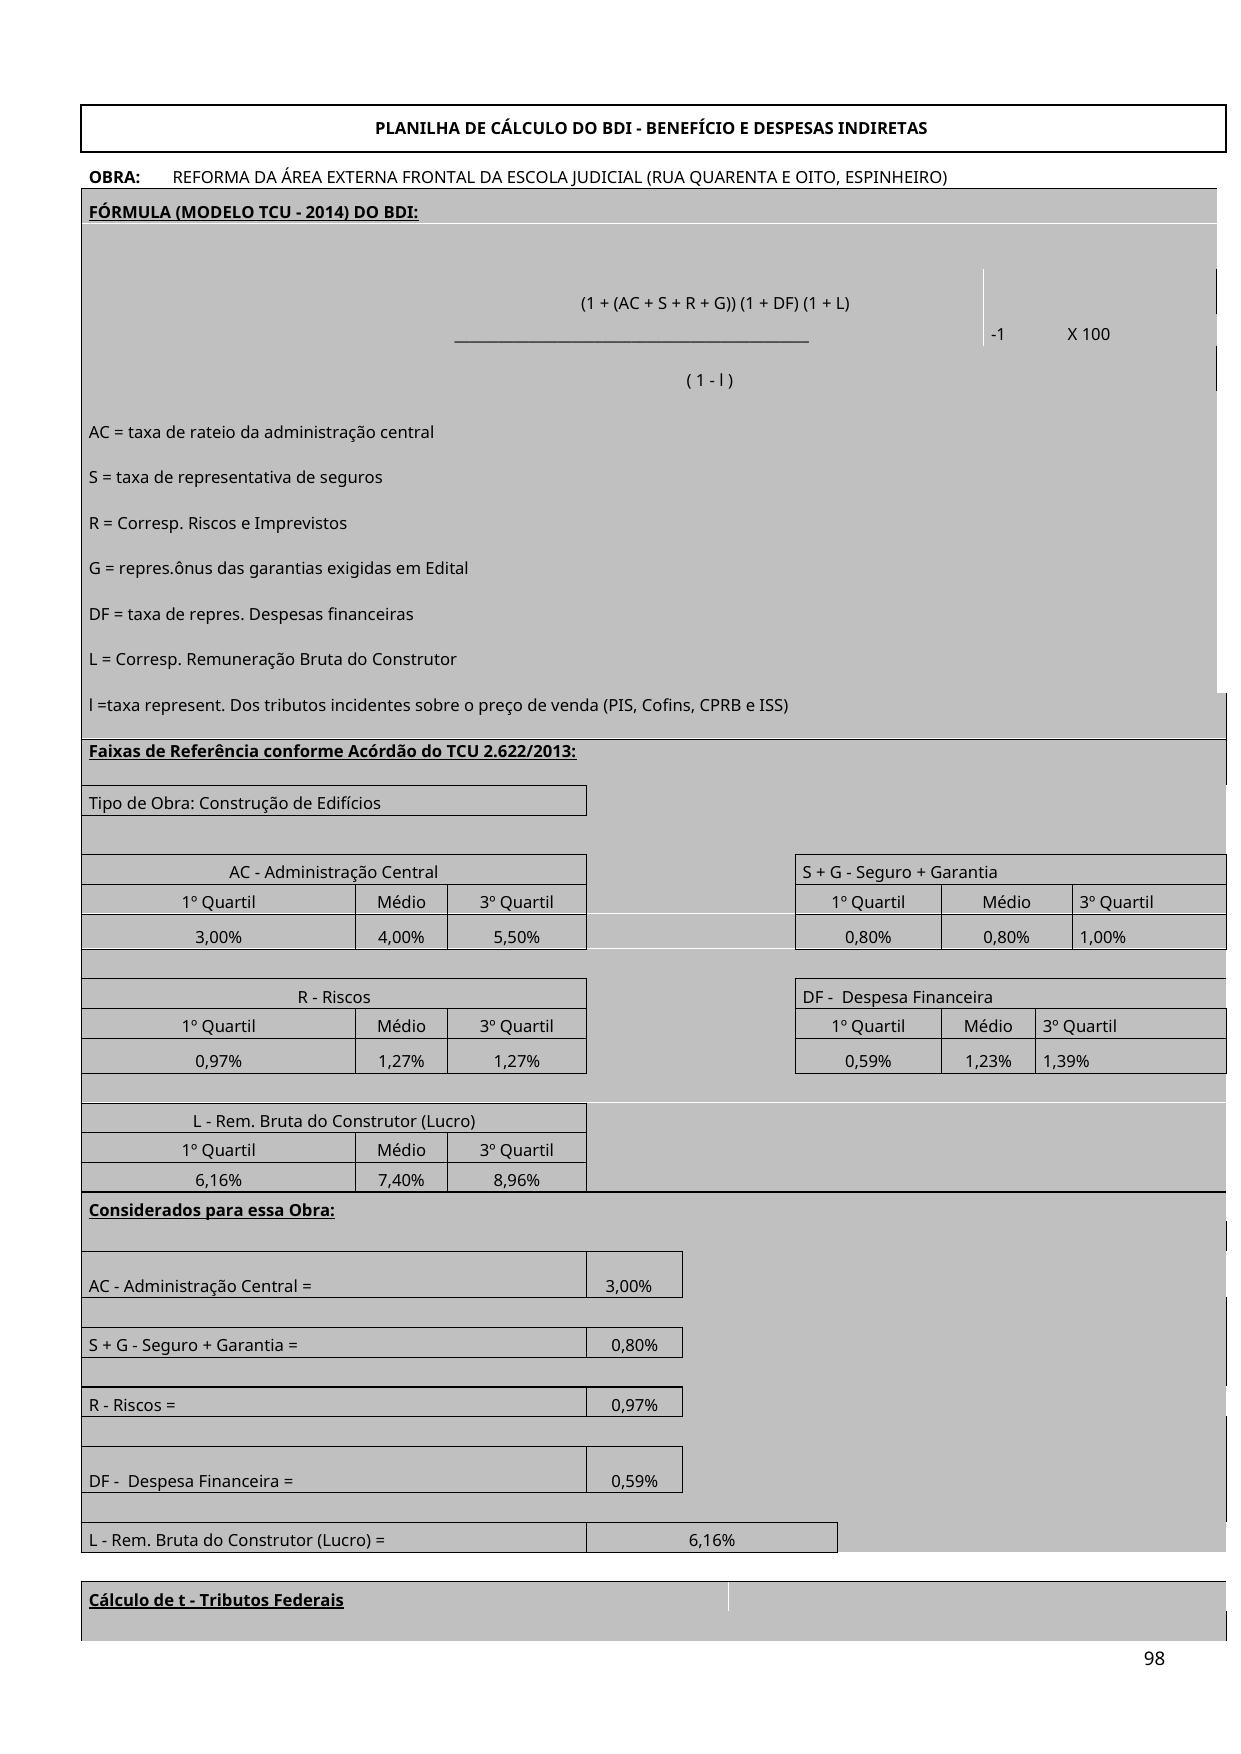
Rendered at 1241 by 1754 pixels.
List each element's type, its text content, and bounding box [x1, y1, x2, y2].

table_cell [1226, 391, 1240, 421]
table_cell [683, 1446, 1226, 1492]
table_cell [984, 269, 1216, 314]
table_cell R - Riscos [82, 979, 586, 1008]
table_cell [1227, 1357, 1240, 1386]
table_cell [1226, 949, 1240, 978]
table_cell L - Rem. Bruta do Construtor (Lucro) = [82, 1523, 586, 1552]
table_cell [1226, 1581, 1240, 1611]
table_cell [587, 1193, 1226, 1221]
table_cell [1217, 511, 1226, 557]
table_cell [1217, 224, 1226, 269]
table_cell 0,80% [587, 1328, 682, 1357]
table_cell [1226, 602, 1240, 648]
table_cell [1226, 785, 1240, 815]
table_cell [1226, 1522, 1240, 1552]
table_cell 5,50% [448, 915, 586, 948]
table_cell Médio [942, 885, 1072, 913]
table_cell [587, 914, 795, 948]
table_cell [587, 1162, 1226, 1191]
table_cell 1º Quartil [82, 1009, 355, 1038]
table_cell [81, 1552, 1226, 1581]
table_cell [587, 1357, 865, 1386]
table_cell [1227, 1008, 1240, 1038]
table_cell [1226, 421, 1240, 466]
table_cell [82, 950, 356, 978]
table_cell DF - Despesa Financeira = [82, 1447, 586, 1492]
table_cell [356, 314, 447, 346]
table_cell [1217, 466, 1226, 511]
table_cell 3,00% [82, 915, 355, 948]
table_cell [1217, 648, 1226, 693]
table_cell [865, 1416, 1226, 1446]
table_cell 3º Quartil [448, 1133, 586, 1162]
table_cell [447, 1388, 586, 1416]
table_cell AC - Administração Central [82, 855, 586, 884]
table_cell 1º Quartil [82, 1133, 355, 1162]
table_cell [1226, 1191, 1240, 1221]
table_cell G = repres.ônus das garantias exigidas em Edital [82, 557, 1217, 602]
table_cell [1226, 1073, 1240, 1102]
table_cell ( 1 - l ) [447, 346, 946, 391]
table_cell AC = taxa de rateio da administração central [82, 421, 1217, 466]
table_cell [1227, 693, 1240, 738]
table_cell [1226, 648, 1240, 693]
table_cell 0,80% [942, 915, 1072, 948]
table_cell 1º Quartil [796, 1009, 941, 1038]
table_cell FÓRMULA (MODELO TCU - 2014) DO BDI: [82, 189, 1217, 223]
table_cell [683, 1251, 1226, 1297]
table_cell 1,00% [1073, 915, 1226, 948]
table_cell [587, 1073, 1226, 1102]
table_cell [587, 1416, 865, 1446]
table_cell [82, 224, 1217, 269]
table_cell [356, 269, 447, 314]
table_cell [82, 346, 356, 391]
table_cell [1227, 1038, 1240, 1073]
table_cell [1227, 1611, 1240, 1641]
table_cell 0,59% [796, 1039, 941, 1073]
table_cell [356, 346, 447, 391]
table_cell [1226, 269, 1240, 314]
table_cell [1226, 557, 1240, 602]
table_cell 0,80% [796, 915, 941, 948]
table_cell [1226, 224, 1240, 269]
table_cell [1217, 346, 1226, 391]
table_cell AC - Administração Central = [82, 1252, 586, 1297]
table_cell [1226, 346, 1240, 391]
table_cell [82, 1298, 587, 1327]
table_cell l =taxa represent. Dos tributos incidentes sobre o preço de venda (PIS, Cofins, CPRB e ISS) [82, 693, 1226, 738]
table_cell [1226, 1162, 1240, 1191]
table_cell [587, 978, 795, 1008]
table_cell [82, 1611, 285, 1641]
table_cell [795, 950, 941, 978]
table_cell 3,00% [587, 1252, 682, 1297]
table_cell REFORMA DA ÁREA EXTERNA FRONTAL DA ESCOLA JUDICIAL (RUA QUARENTA E OITO, ESPINHEIRO) [165, 153, 1217, 188]
table_cell Médio [356, 885, 447, 913]
table_cell [82, 1221, 587, 1251]
table_cell [1226, 1132, 1240, 1162]
table_cell [1226, 314, 1240, 346]
table_cell 1º Quartil [796, 885, 941, 913]
table_cell [587, 785, 1226, 815]
table_cell [1226, 188, 1240, 223]
table_cell [587, 1132, 1226, 1162]
table_cell [838, 1522, 1226, 1552]
table_cell 3º Quartil [448, 885, 586, 913]
table_cell [941, 950, 1226, 978]
table_cell [82, 1074, 356, 1102]
table_cell ________________________________________________ [447, 314, 983, 346]
table_cell [1226, 815, 1240, 854]
table_cell [587, 1297, 865, 1327]
table_cell [447, 1074, 587, 1102]
table_cell [1226, 1386, 1240, 1416]
table_cell [1227, 854, 1240, 884]
table_cell R - Riscos = [82, 1388, 447, 1416]
table_cell [1226, 151, 1240, 188]
table_cell [587, 884, 795, 913]
table_cell 6,16% [82, 1163, 355, 1191]
table_cell Médio [356, 1009, 447, 1038]
table_cell L - Rem. Bruta do Construtor (Lucro) [82, 1104, 586, 1132]
table_cell [683, 1386, 1226, 1416]
table_cell 4,00% [356, 915, 447, 948]
table_cell [587, 1492, 837, 1522]
table_cell [683, 1327, 1226, 1357]
table_cell [865, 1297, 1226, 1327]
table_cell [837, 1492, 1226, 1522]
table_cell [1227, 1416, 1240, 1446]
table_cell [1227, 914, 1240, 948]
table_cell [1227, 1221, 1240, 1251]
table_cell 1,39% [1036, 1039, 1226, 1073]
table_cell [1217, 153, 1226, 188]
table_cell 3º Quartil [1073, 885, 1226, 913]
table_cell [1217, 557, 1226, 602]
table_cell 3º Quartil [1036, 1009, 1226, 1038]
table_cell DF - Despesa Financeira [796, 979, 1226, 1008]
table_cell L = Corresp. Remuneração Bruta do Construtor [82, 648, 1217, 693]
table_cell [356, 1074, 447, 1102]
table_cell [1226, 1251, 1240, 1297]
table_cell [82, 1358, 587, 1386]
table_cell 6,16% [587, 1523, 837, 1552]
table_cell 7,40% [356, 1163, 447, 1191]
table_cell X 100 [1060, 314, 1217, 346]
table_cell [82, 314, 356, 346]
table_cell [729, 1582, 1226, 1611]
table_cell [356, 950, 447, 978]
table_cell [587, 1103, 1226, 1132]
table_header PLANILHA DE CÁLCULO DO BDI - BENEFÍCIO E DESPESAS INDIRETAS [82, 106, 1225, 151]
table_cell [1226, 466, 1240, 511]
table_cell 3º Quartil [448, 1009, 586, 1038]
table_cell [1226, 1103, 1240, 1132]
table_cell [1227, 739, 1240, 785]
table_cell Médio [942, 1009, 1035, 1038]
table_header [1227, 104, 1240, 151]
table_cell Cálculo de t - Tributos Federais [82, 1582, 728, 1611]
table_cell [1226, 978, 1240, 1008]
table_cell 1,23% [942, 1039, 1035, 1073]
table_cell 1º Quartil [82, 885, 355, 913]
table_cell [1227, 1297, 1240, 1327]
table_cell [587, 1008, 795, 1038]
table_cell [587, 854, 795, 884]
table_cell [587, 1221, 1226, 1251]
table_cell 0,97% [82, 1039, 355, 1073]
table_cell [1217, 269, 1226, 314]
table_cell [1217, 391, 1226, 421]
table_cell [82, 391, 1217, 421]
table_cell S + G - Seguro + Garantia [796, 855, 1226, 884]
table_cell [82, 1493, 587, 1522]
table_cell Faixas de Referência conforme Acórdão do TCU 2.622/2013: [82, 740, 1226, 785]
table_cell 1,27% [356, 1039, 447, 1073]
table_cell [1217, 602, 1226, 648]
table_cell [946, 346, 1216, 391]
table_cell [1226, 1552, 1240, 1581]
table_cell [82, 269, 356, 314]
table_cell [285, 1611, 565, 1641]
table_cell 0,59% [587, 1447, 682, 1492]
table_cell [1227, 884, 1240, 913]
table_cell OBRA: [81, 153, 165, 188]
table_cell [1217, 314, 1226, 346]
table_cell [1227, 1492, 1240, 1522]
table_cell 1,27% [448, 1039, 586, 1073]
table_cell [565, 1611, 1226, 1641]
table_cell 8,96% [448, 1163, 586, 1191]
table_cell 0,97% [587, 1388, 682, 1416]
table_cell Tipo de Obra: Construção de Edifícios [82, 786, 586, 815]
table_cell Médio [356, 1133, 447, 1162]
table_cell [447, 950, 587, 978]
table_cell S = taxa de representativa de seguros [82, 466, 1217, 511]
table_cell [587, 815, 1226, 854]
table_cell R = Corresp. Riscos e Imprevistos [82, 511, 1217, 557]
table_cell -1 [984, 314, 1060, 346]
table_cell [82, 816, 587, 854]
table_cell [865, 1357, 1226, 1386]
table_cell Considerados para essa Obra: [82, 1193, 587, 1221]
table_cell [1226, 511, 1240, 557]
table_cell DF = taxa de repres. Despesas financeiras [82, 602, 1217, 648]
table_cell [1227, 1446, 1240, 1492]
table_cell (1 + (AC + S + R + G)) (1 + DF) (1 + L) [447, 269, 983, 314]
table_cell [1217, 188, 1226, 223]
table_cell [587, 949, 795, 978]
table_cell [82, 1417, 587, 1446]
table_cell [587, 1038, 795, 1073]
table_cell S + G - Seguro + Garantia = [82, 1328, 586, 1357]
table_cell [1227, 1327, 1240, 1357]
table_cell [1217, 421, 1226, 466]
